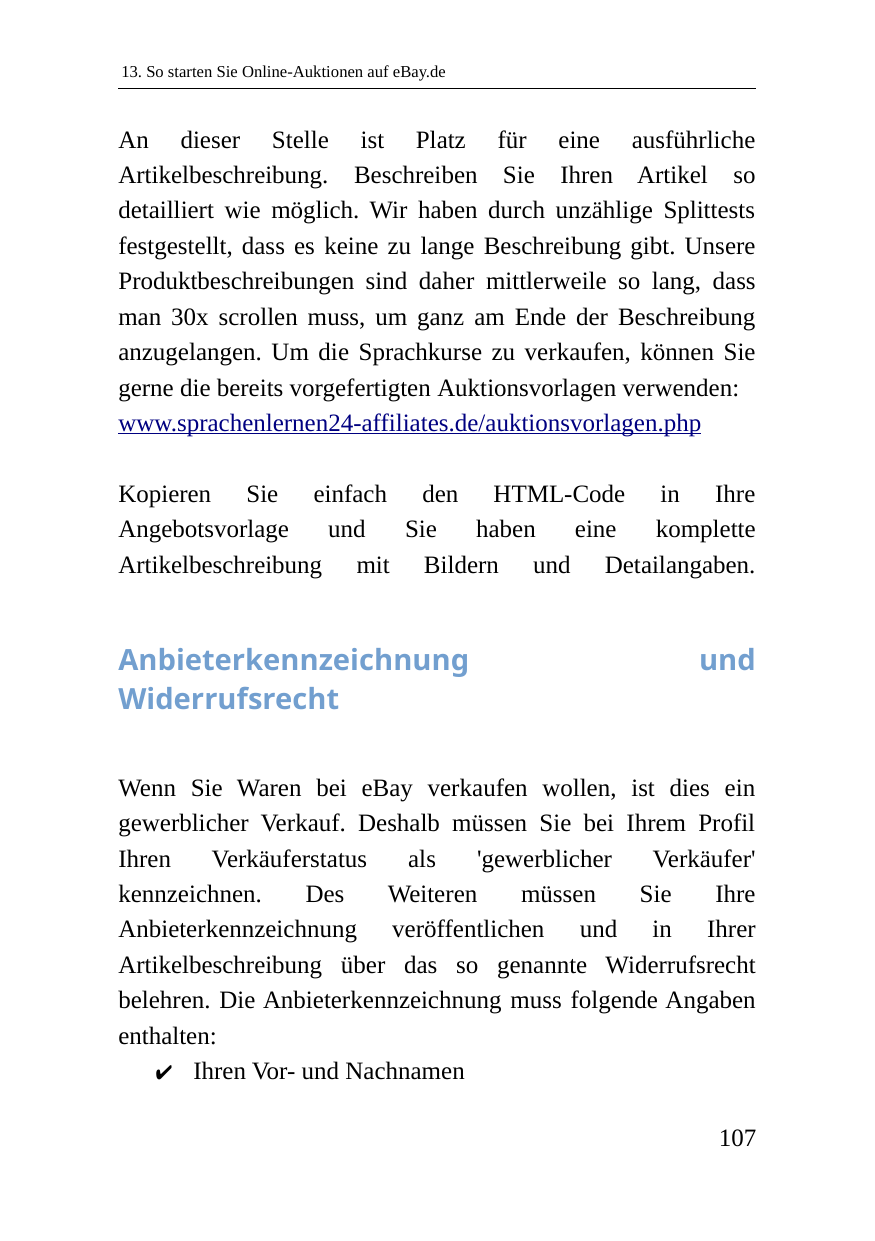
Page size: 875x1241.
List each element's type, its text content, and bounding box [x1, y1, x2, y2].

list Ihren Vor- und Nachnamen [156, 1049, 756, 1085]
subtitle Anbieterkennzeichnung und Widerrufsrecht [118, 639, 756, 718]
text An dieser Stelle ist Platz für eine ausführliche Artikelbeschreibung. Beschreiben Sie Ihren Artikel so detailliert wie möglich. Wir haben durch unzählige Splittests festgestellt, dass es keine zu lange Beschreibung gibt. Unsere Produktbeschreibungen sind daher mittlerweile so lang, dass man 30x scrollen muss, um ganz am Ende der Beschreibung anzugelangen. Um die Sprachkurse zu verkaufen, können Sie gerne die bereits vorgefertigten Auktionsvorlagen verwenden: [118, 118, 756, 401]
text Wenn Sie Waren bei eBay verkaufen wollen, ist dies ein gewerblicher Verkauf. Deshalb müssen Sie bei Ihrem Profil Ihren Verkäuferstatus als 'gewerblicher Verkäufer' kennzeichnen. Des Weiteren müssen Sie Ihre Anbieterkennzeichnung veröffentlichen und in Ihrer Artikelbeschreibung über das so genannte Widerrufsrecht belehren. Die Anbieterkennzeichnung muss folgende Angaben enthalten: [118, 731, 756, 1049]
text www.sprachenlernen24-affiliates.de/auktionsvorlagen.php [118, 401, 756, 437]
text Kopieren Sie einfach den HTML-Code in Ihre Angebotsvorlage und Sie haben eine komplette Artikelbeschreibung mit Bildern und Detailangaben. [118, 472, 756, 614]
